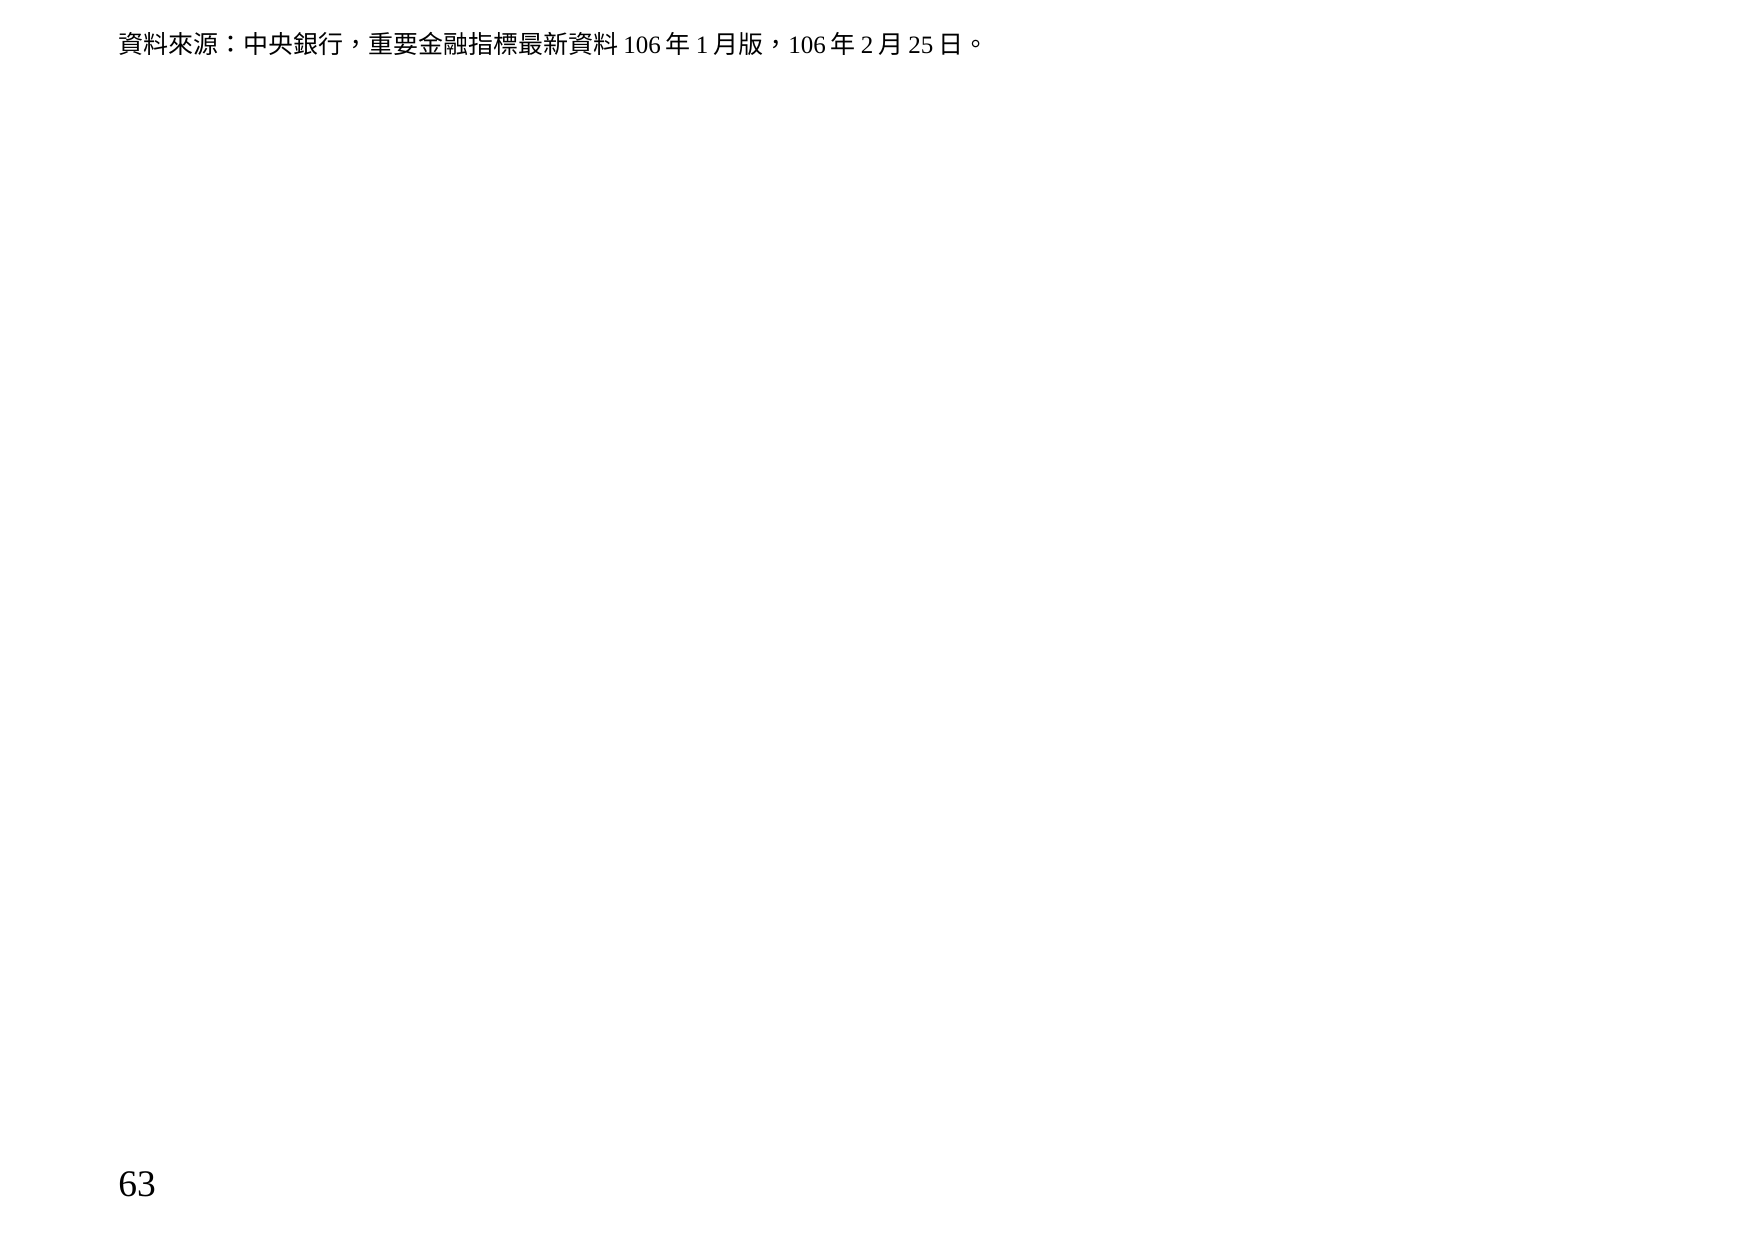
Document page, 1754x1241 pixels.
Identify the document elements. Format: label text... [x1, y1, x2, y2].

text 資料來源：中央銀行，重要金融指標最新資料106年1月版，106年2月25日。 [118, 24, 1636, 60]
